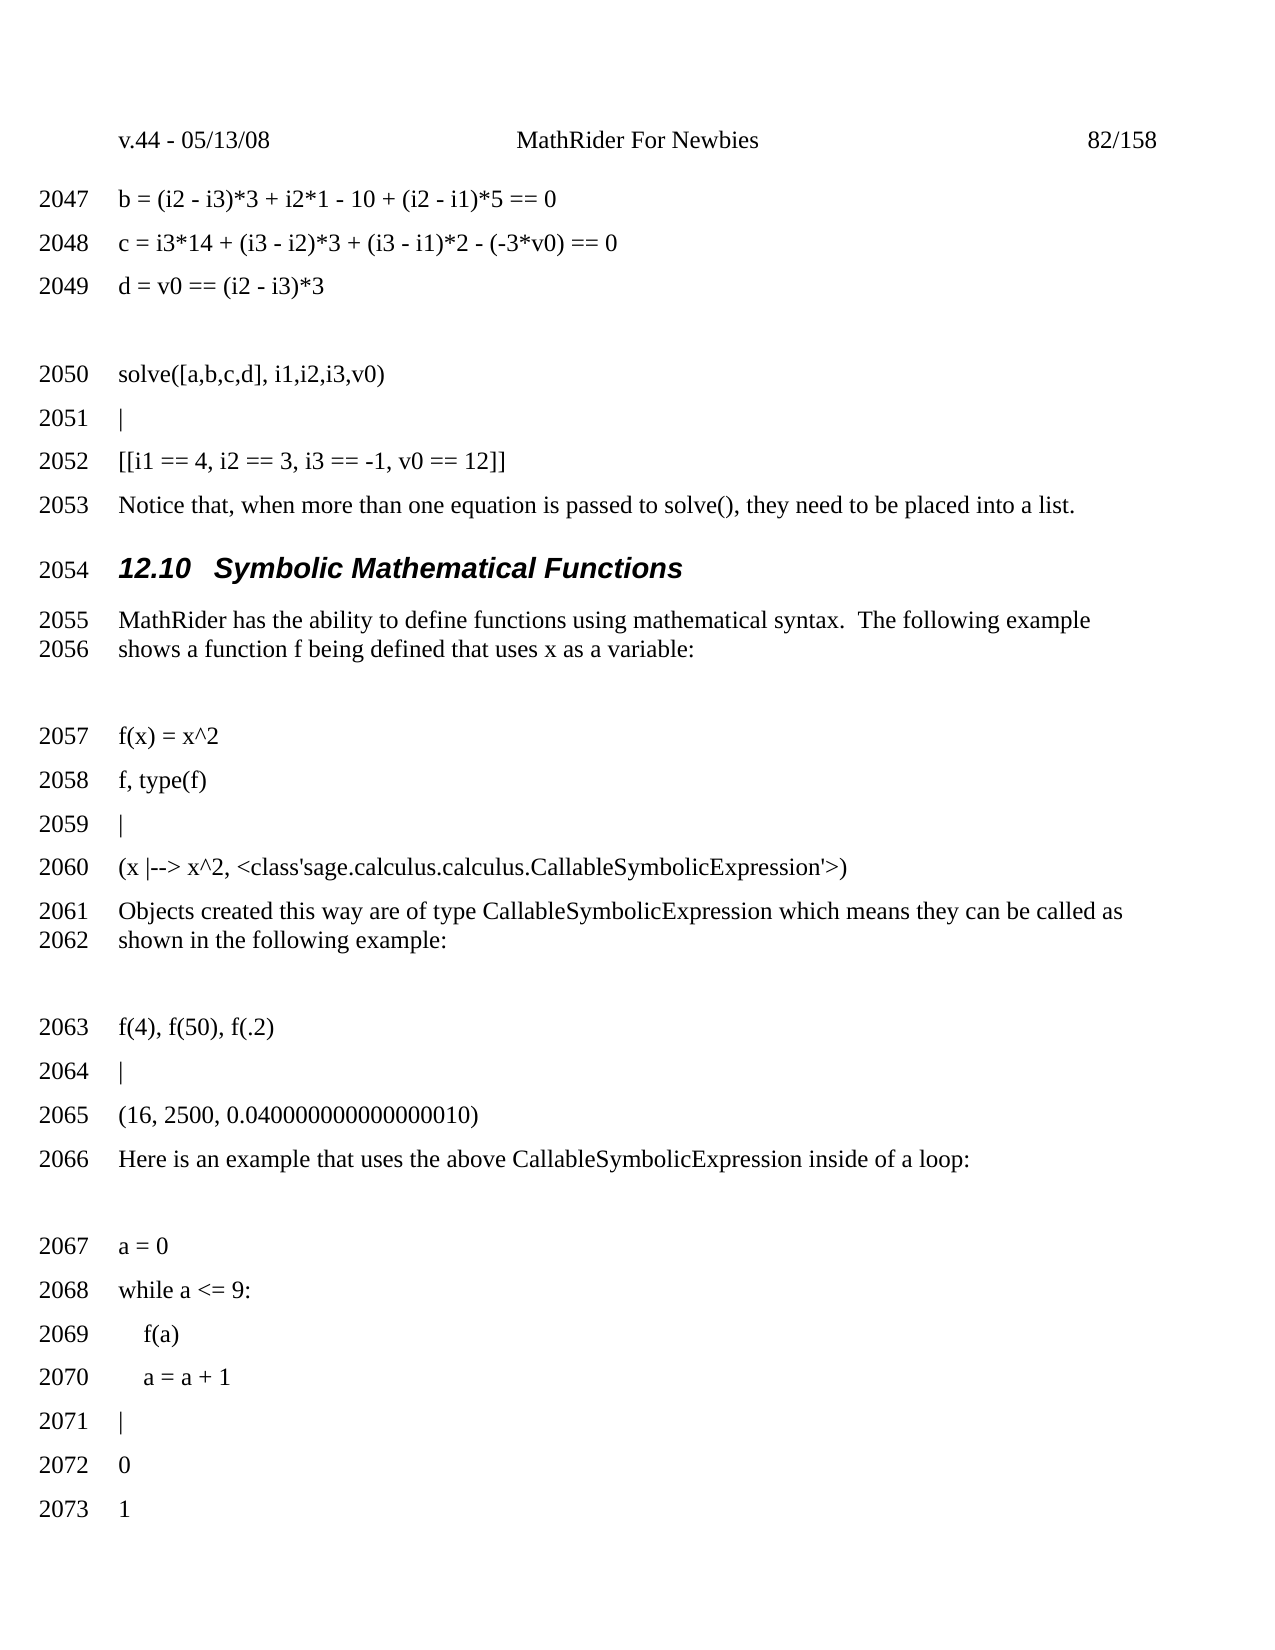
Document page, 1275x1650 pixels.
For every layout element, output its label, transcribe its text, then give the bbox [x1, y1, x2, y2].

text | [118, 1056, 1157, 1085]
text 0 [118, 1450, 1157, 1479]
text f(4), f(50), f(.2) [118, 1012, 1157, 1041]
text a = a + 1 [118, 1362, 1157, 1391]
text [[i1 == 4, i2 == 3, i3 == -1, v0 == 12]] [118, 446, 1157, 475]
text Notice that, when more than one equation is passed to solve(), they need to be placed into a list. [118, 490, 1157, 519]
subtitle Symbolic Mathematical Functions [118, 551, 1157, 585]
text MathRider has the ability to define functions using mathematical syntax. The following example shows a function f being defined that uses x as a variable: [118, 605, 1157, 662]
text while a <= 9: [118, 1275, 1157, 1304]
text | [118, 1406, 1157, 1435]
text d = v0 == (i2 - i3)*3 [118, 271, 1157, 300]
text | [118, 403, 1157, 431]
text Here is an example that uses the above CallableSymbolicExpression inside of a loop: [118, 1144, 1157, 1172]
text f(a) [118, 1319, 1157, 1347]
text a = 0 [118, 1231, 1157, 1260]
text (16, 2500, 0.040000000000000010) [118, 1100, 1157, 1129]
text (x |--> x^2, <class'sage.calculus.calculus.CallableSymbolicExpression'>) [118, 852, 1157, 881]
text f(x) = x^2 [118, 721, 1157, 750]
text Objects created this way are of type CallableSymbolicExpression which means they can be called as shown in the following example: [118, 896, 1157, 954]
text solve([a,b,c,d], i1,i2,i3,v0) [118, 359, 1157, 388]
text b = (i2 - i3)*3 + i2*1 - 10 + (i2 - i1)*5 == 0 [118, 184, 1157, 213]
text 1 [118, 1494, 1157, 1522]
text | [118, 809, 1157, 837]
text f, type(f) [118, 765, 1157, 794]
text c = i3*14 + (i3 - i2)*3 + (i3 - i1)*2 - (-3*v0) == 0 [118, 228, 1157, 256]
